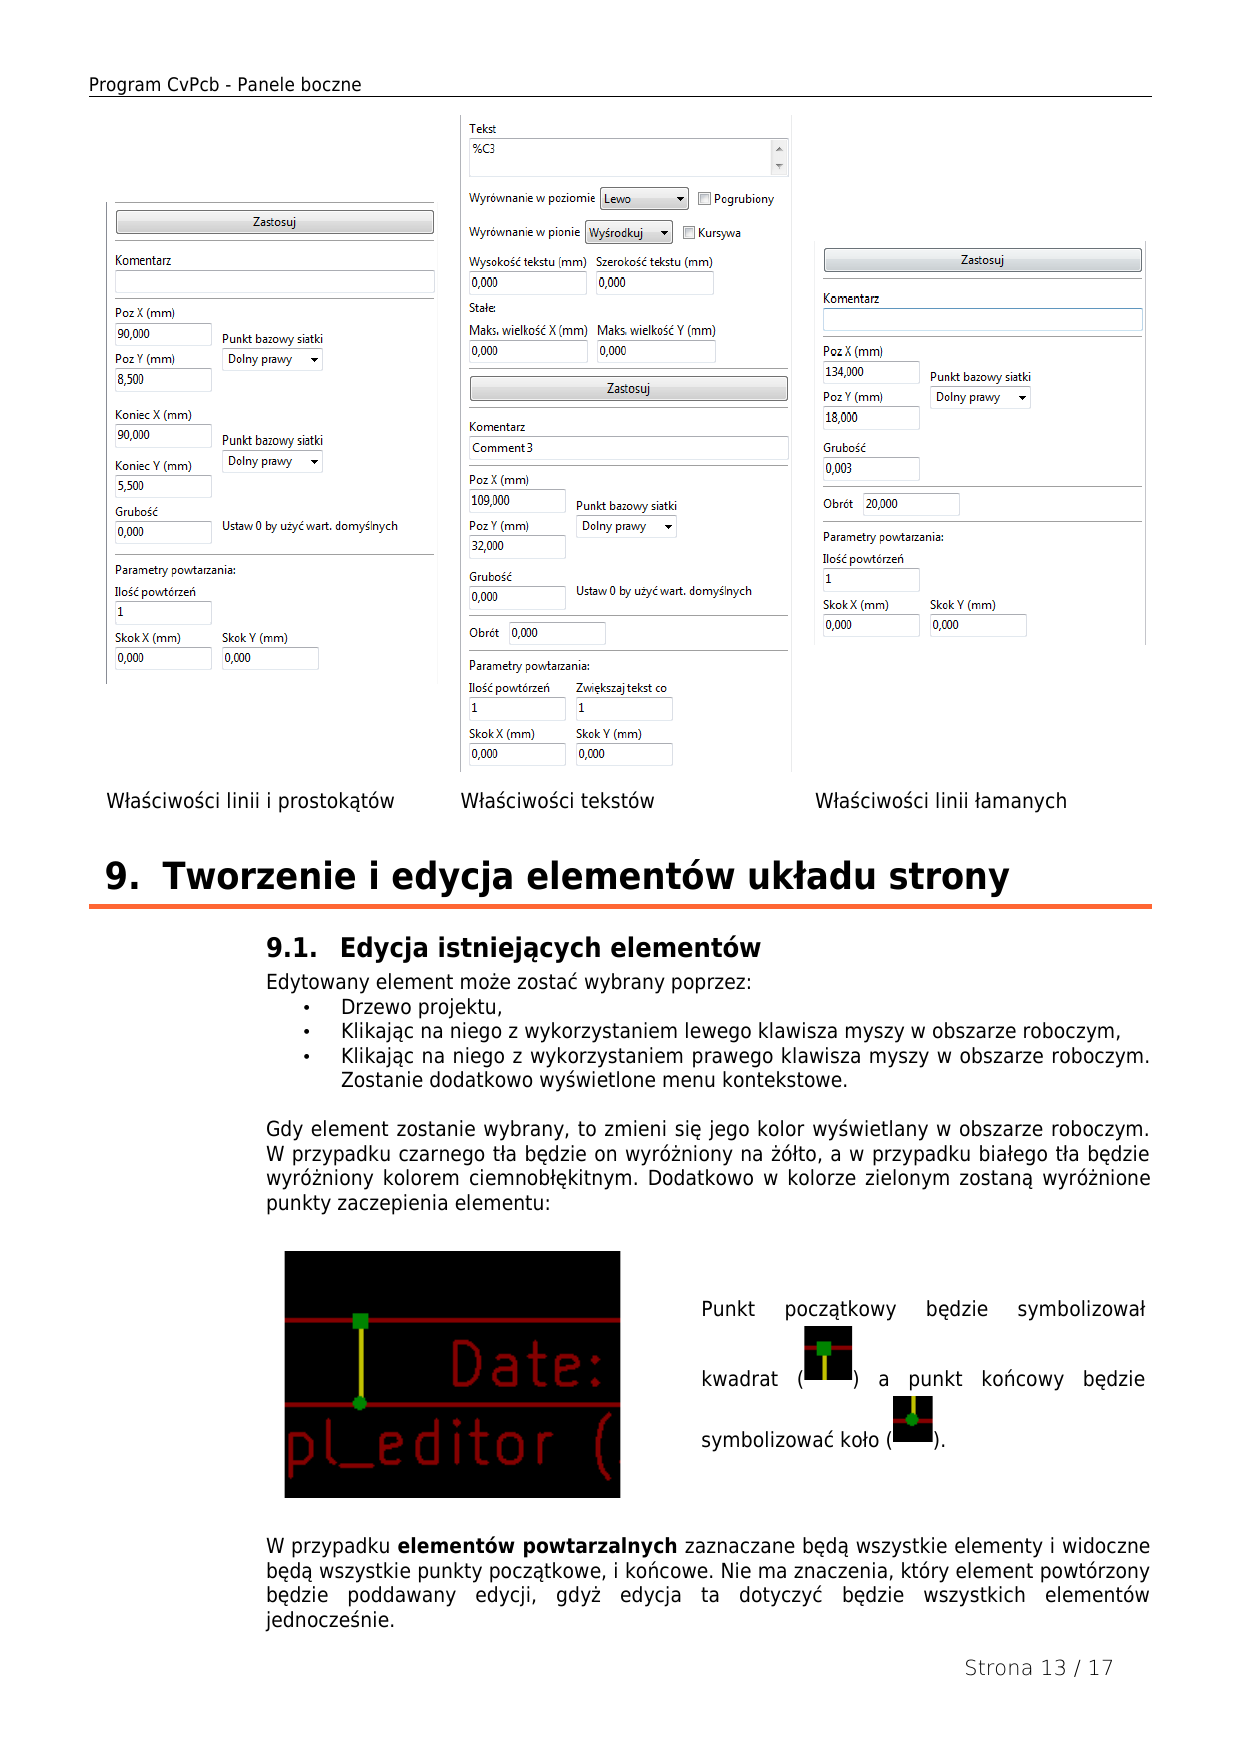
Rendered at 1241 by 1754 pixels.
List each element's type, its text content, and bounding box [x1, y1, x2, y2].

picture [893, 1396, 933, 1442]
picture [284, 1251, 621, 1498]
table_header [267, 1240, 684, 1510]
picture [460, 115, 792, 772]
table_header Punkt początkowy będzie symbolizował kwadrat () a punkt końcowy będzie symbolizować koło (). [684, 1240, 1152, 1510]
table_header [443, 103, 797, 783]
picture [814, 241, 1146, 645]
subtitle Tworzenie i edycja elementów układu strony [88, 848, 1152, 909]
picture [804, 1326, 853, 1380]
picture [106, 202, 438, 684]
list Klikając na niego z wykorzystaniem lewego klawisza myszy w obszarze roboczym, [303, 1019, 1152, 1044]
table_cell Właściwości tekstów [443, 783, 797, 819]
text Edytowany element może zostać wybrany poprzez: [266, 970, 1152, 995]
list Drzewo projektu, [303, 995, 1152, 1019]
table_cell Właściwości linii łamanych [797, 783, 1152, 819]
table_header [797, 103, 1152, 783]
table_cell Właściwości linii i prostokątów [89, 783, 443, 819]
subtitle Edycja istniejących elementów [266, 933, 1152, 964]
text Gdy element zostanie wybrany, to zmieni się jego kolor wyświetlany w obszarze roboczym. W przypadku czarnego tła będzie on wyróżniony na żółto, a w przypadku białego tła będzie wyróżniony kolorem ciemnobłękitnym. Dodatkowo w kolorze zielonym zostaną wyróżnione punkty zaczepienia elementu: [266, 1117, 1152, 1215]
table_header [89, 103, 443, 783]
list Klikając na niego z wykorzystaniem prawego klawisza myszy w obszarze roboczym. Zostanie dodatkowo wyświetlone menu kontekstowe. [303, 1044, 1152, 1093]
text W przypadku elementów powtarzalnych zaznaczane będą wszystkie elementy i widoczne będą wszystkie punkty początkowe, i końcowe. Nie ma znaczenia, który element powtórzony będzie poddawany edycji, gdyż edycja ta dotyczyć będzie wszystkich elementów jednocześnie. [266, 1534, 1152, 1632]
